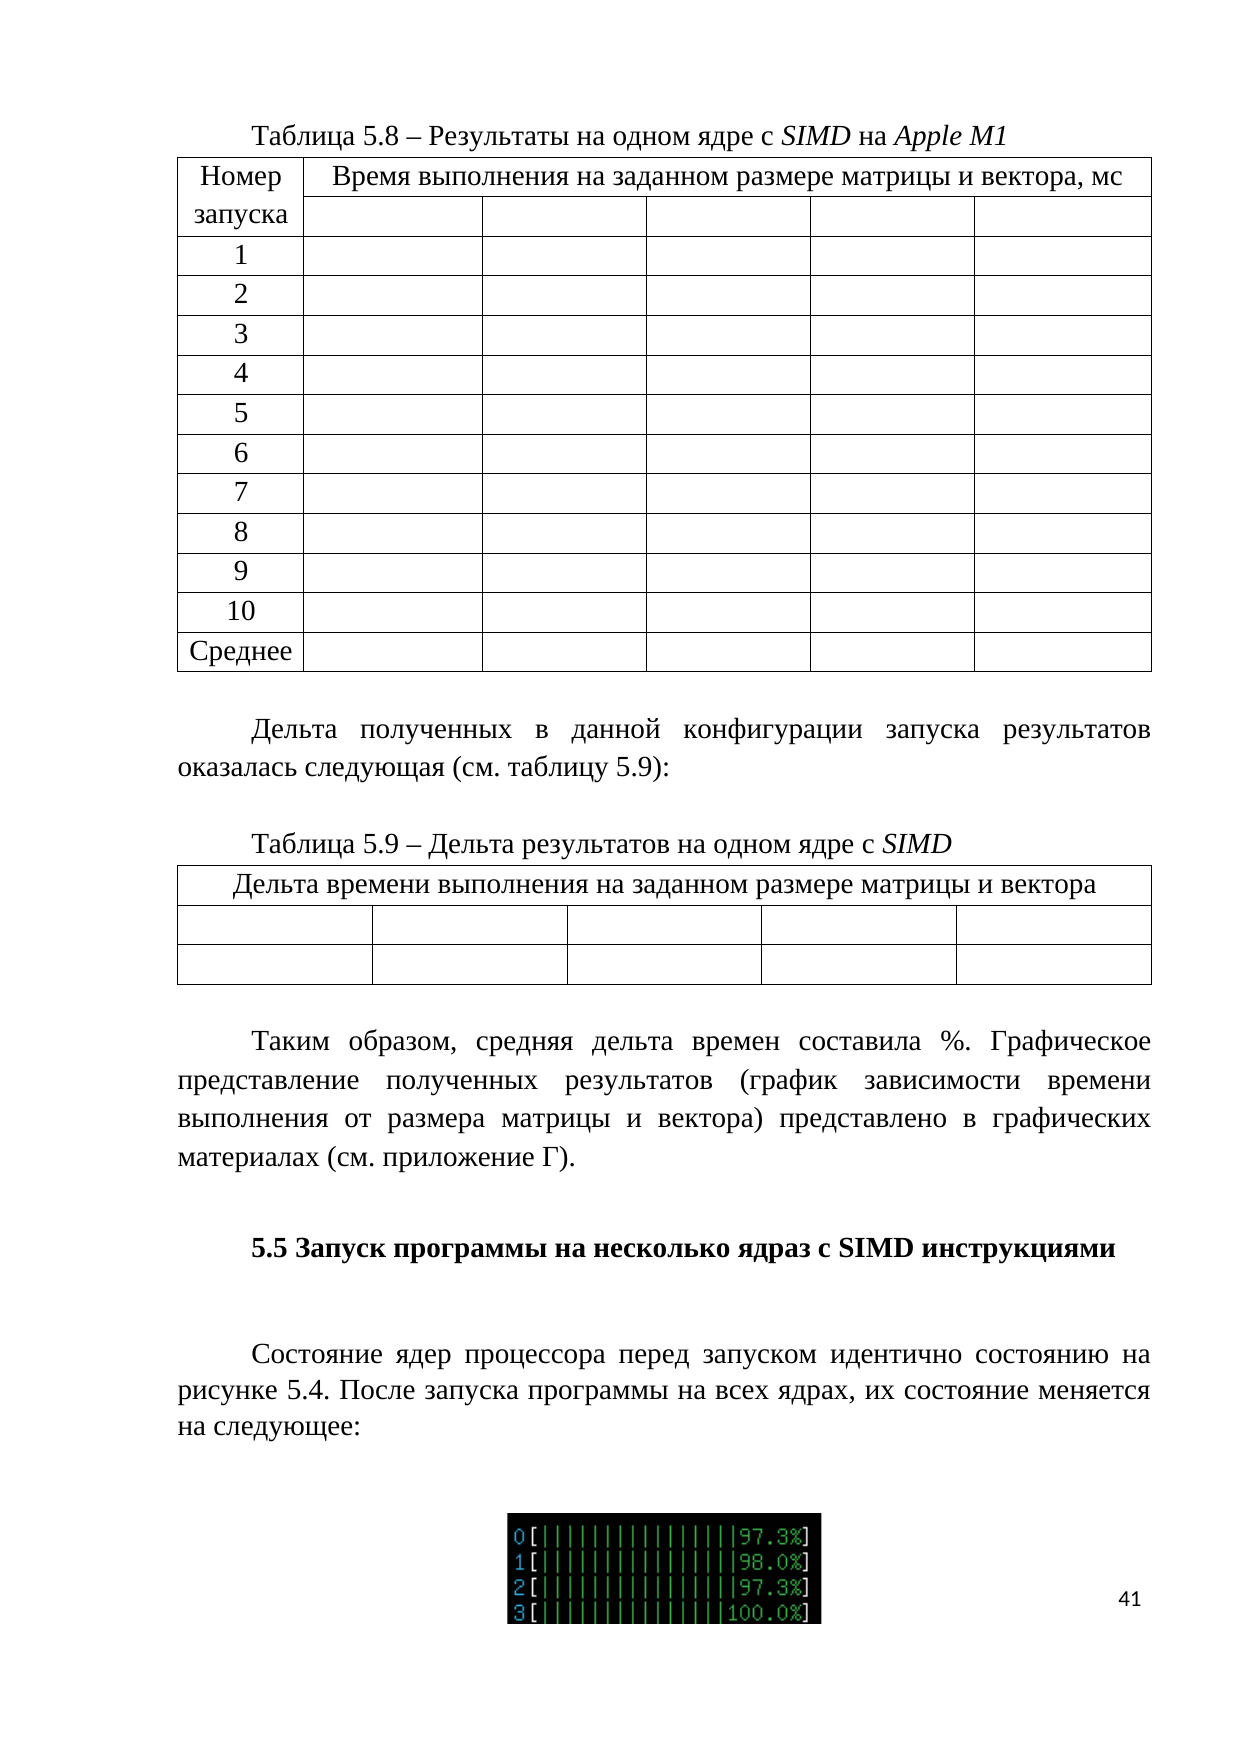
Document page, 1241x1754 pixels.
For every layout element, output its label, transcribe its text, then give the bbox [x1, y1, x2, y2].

table_header Дельта времени выполнения на заданном размере матрицы и вектора [178, 866, 1151, 904]
table_cell [178, 945, 372, 984]
table_cell [811, 197, 974, 236]
text 5.5 Запуск программы на несколько ядраз с SIMD инструкциями [177, 1230, 1152, 1264]
table_cell [975, 316, 1151, 354]
text Таблица 5.9 – Дельта результатов на одном ядре с SIMD [177, 826, 1152, 860]
table_header Время выполнения на заданном размере матрицы и вектора, мс [304, 158, 1151, 196]
table_cell [304, 593, 482, 632]
table_cell [483, 514, 646, 552]
table_cell [304, 237, 482, 275]
table_cell [811, 435, 974, 473]
table_cell [647, 237, 810, 275]
table_cell [811, 356, 974, 394]
table_cell [304, 197, 482, 236]
table_cell [975, 554, 1151, 592]
table_cell [304, 633, 482, 671]
table_cell [975, 237, 1151, 275]
text Состояние ядер процессора перед запуском идентично состоянию на рисунке 5.4. После запуска программы на всех ядрах, их состояние меняется на следующее: [177, 1336, 1152, 1442]
table_cell [647, 554, 810, 592]
text Таблица 5.8 – Результаты на одном ядре с SIMD на Apple M1 [177, 118, 1152, 152]
table_cell [811, 514, 974, 552]
table_cell [483, 554, 646, 592]
table_cell 10 [178, 593, 303, 632]
table_cell [975, 514, 1151, 552]
table_cell [811, 633, 974, 671]
table_cell [811, 395, 974, 434]
table_cell [304, 474, 482, 513]
table_cell [647, 356, 810, 394]
picture [507, 1513, 822, 1624]
table_cell [975, 395, 1151, 434]
table_cell 8 [178, 514, 303, 552]
table_cell [811, 474, 974, 513]
table_cell [647, 316, 810, 354]
table_cell [568, 906, 761, 944]
table_cell [483, 435, 646, 473]
table_cell [762, 906, 956, 944]
table_cell [483, 593, 646, 632]
table_cell [647, 474, 810, 513]
table_cell [647, 395, 810, 434]
text Дельта полученных в данной конфигурации запуска результатов оказалась следующая (см. таблицу 5.9): [177, 711, 1152, 783]
table_cell [975, 197, 1151, 236]
table_cell [762, 945, 956, 984]
table_cell 7 [178, 474, 303, 513]
table_cell 3 [178, 316, 303, 354]
table_cell [811, 276, 974, 315]
text Таким образом, средняя дельта времен составила %. Графическое представление полученных результатов (график зависимости времени выполнения от размера матрицы и вектора) представлено в графических материалах (см. приложение Г). [177, 1023, 1152, 1172]
table_cell 9 [178, 554, 303, 592]
table_cell [647, 276, 810, 315]
table_cell 1 [178, 237, 303, 275]
table_cell 2 [178, 276, 303, 315]
table_cell [304, 435, 482, 473]
table_cell [483, 237, 646, 275]
table_cell [483, 633, 646, 671]
table_cell [647, 514, 810, 552]
table_cell [304, 316, 482, 354]
table_cell [373, 906, 567, 944]
table_cell [811, 554, 974, 592]
table_cell 5 [178, 395, 303, 434]
table_cell [647, 435, 810, 473]
table_header Номер запуска [178, 158, 303, 236]
table_cell [975, 435, 1151, 473]
table_cell [304, 395, 482, 434]
table_cell [304, 514, 482, 552]
table_cell 6 [178, 435, 303, 473]
table_cell [373, 945, 567, 984]
table_cell [568, 945, 761, 984]
table_cell [483, 395, 646, 434]
table_cell [647, 633, 810, 671]
table_cell [975, 356, 1151, 394]
table_cell [975, 276, 1151, 315]
table_cell [304, 276, 482, 315]
table_cell [957, 945, 1151, 984]
table_cell [647, 593, 810, 632]
table_cell [483, 316, 646, 354]
table_cell [304, 356, 482, 394]
table_cell [304, 554, 482, 592]
table_cell Среднее [178, 633, 303, 671]
table_cell [811, 593, 974, 632]
table_cell [957, 906, 1151, 944]
table_cell [483, 197, 646, 236]
table_cell [975, 474, 1151, 513]
table_cell [483, 474, 646, 513]
table_cell 4 [178, 356, 303, 394]
table_cell [483, 356, 646, 394]
table_cell [975, 593, 1151, 632]
table_cell [811, 237, 974, 275]
table_cell [178, 906, 372, 944]
table_cell [811, 316, 974, 354]
table_cell [483, 276, 646, 315]
table_cell [647, 197, 810, 236]
table_cell [975, 633, 1151, 671]
